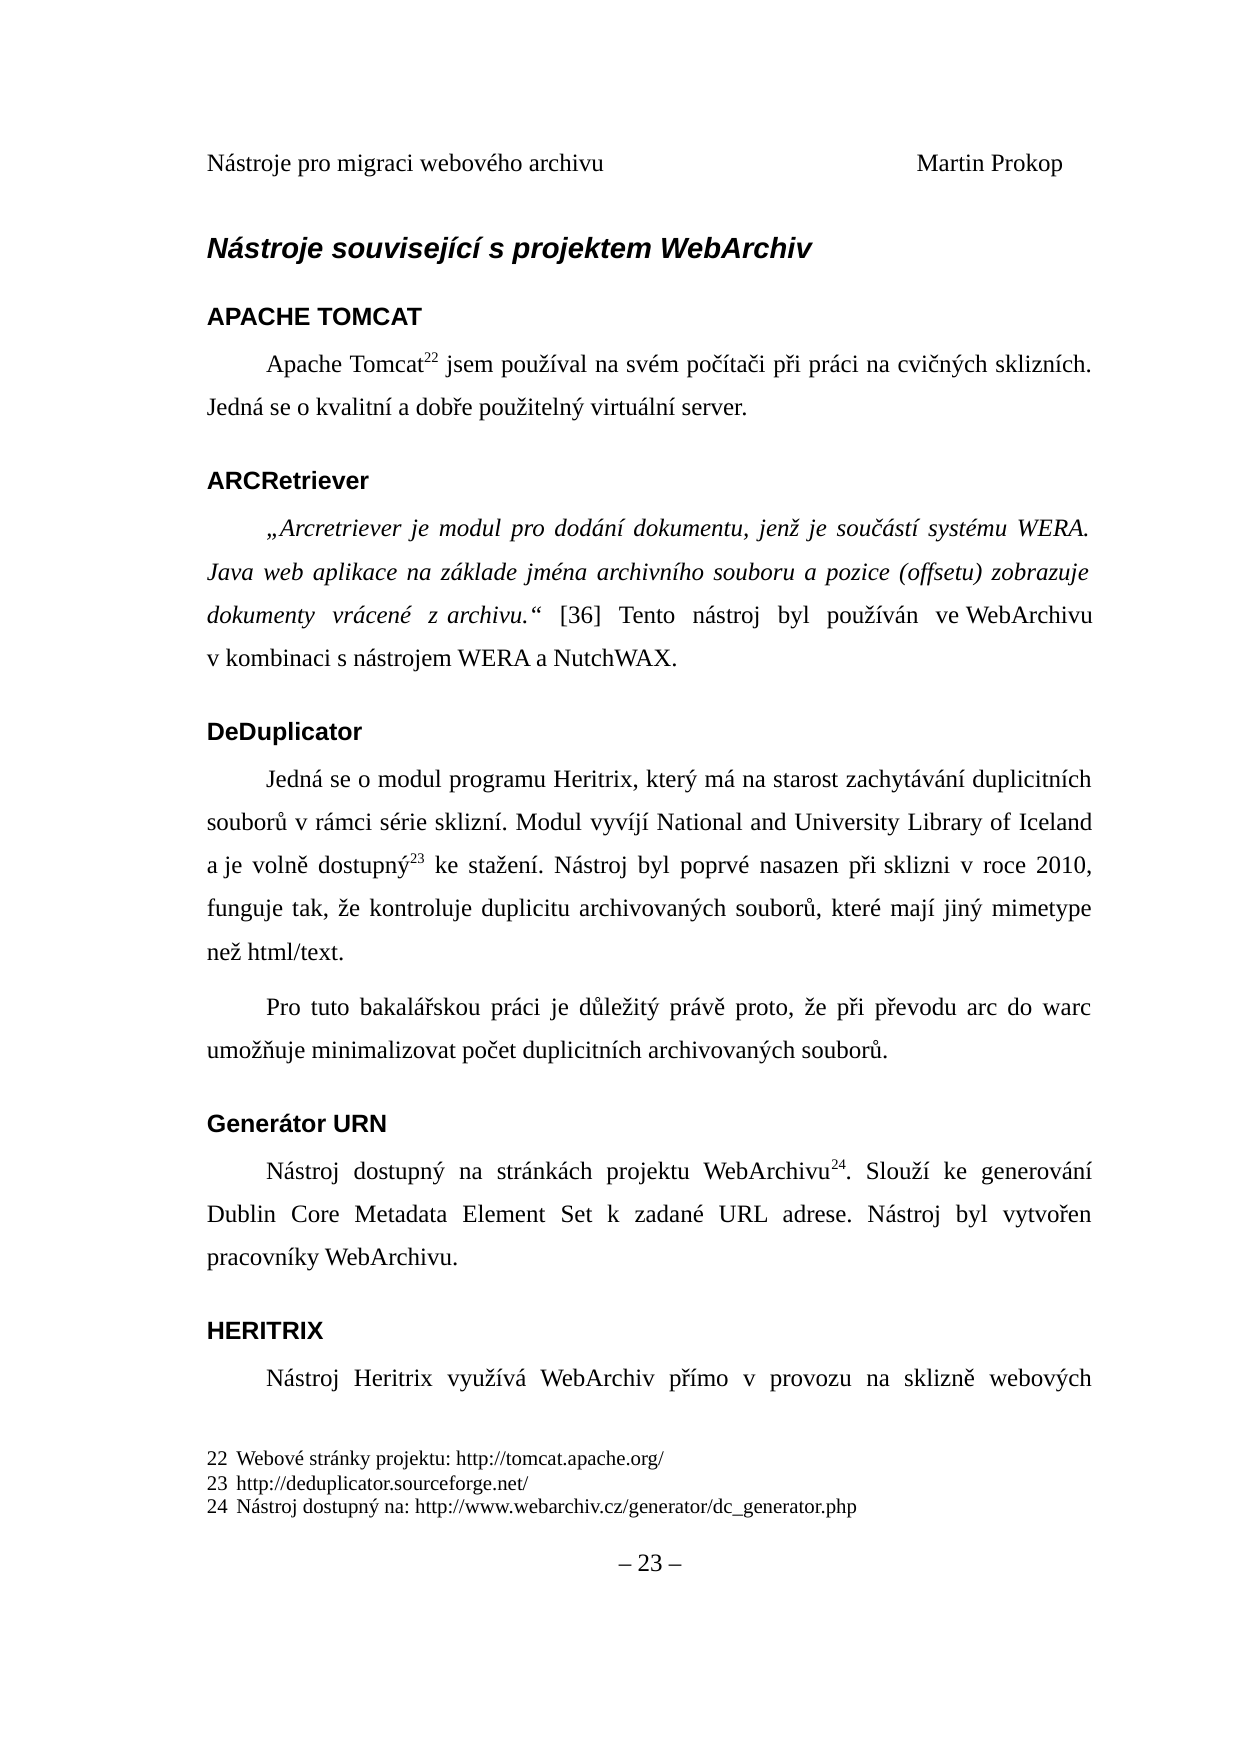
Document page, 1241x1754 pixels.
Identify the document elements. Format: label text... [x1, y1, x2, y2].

subtitle DeDuplicator [207, 717, 1093, 746]
subtitle APACHE TOMCAT [207, 302, 1093, 331]
text Apache Tomcat jsem používal na svém počítači při práci na cvičných sklizních. Jedná se o kvalitní a dobře použitelný virtuální server. [207, 349, 1093, 421]
subtitle ARCRetriever [207, 466, 1093, 495]
text „Arcretriever je modul pro dodání dokumentu, jenž je součástí systému WERA. Java web aplikace na základe jména archivního souboru a pozice (offsetu) zobrazuje dokumenty vrácené z archivu.“ [36] Tento nástroj byl používán ve WebArchivu v kombinaci s nástrojem WERA a NutchWAX. [207, 513, 1093, 672]
subtitle Nástroje související s projektem WebArchiv [207, 231, 1093, 264]
text Nástroj dostupný na: http://www.webarchiv.cz/generator/dc_generator.php [207, 1494, 1093, 1518]
text Webové stránky projektu: http://tomcat.apache.org/ [207, 1446, 1093, 1470]
text Nástroj dostupný na stránkách projektu WebArchivu. Slouží ke generování Dublin Core Metadata Element Set k zadané URL adrese. Nástroj byl vytvořen pracovníky WebArchivu. [207, 1156, 1093, 1271]
text Pro tuto bakalářskou práci je důležitý právě proto, že při převodu arc do warc umožňuje minimalizovat počet duplicitních archivovaných souborů. [207, 992, 1093, 1063]
subtitle Generátor URN [207, 1109, 1093, 1137]
text Nástroj Heritrix využívá WebArchiv přímo v provozu na sklizně webových [207, 1363, 1093, 1392]
subtitle HERITRIX [207, 1316, 1093, 1345]
text Jedná se o modul programu Heritrix, který má na starost zachytávání duplicitních souborů v rámci série sklizní. Modul vyvíjí National and University Library of Iceland a je volně dostupný ke stažení. Nástroj byl poprvé nasazen při sklizni v roce 2010, funguje tak, že kontroluje duplicitu archivovaných souborů, které mají jiný mimetype než html/text. [207, 764, 1093, 965]
text http://deduplicator.sourceforge.net/ [207, 1470, 1093, 1494]
